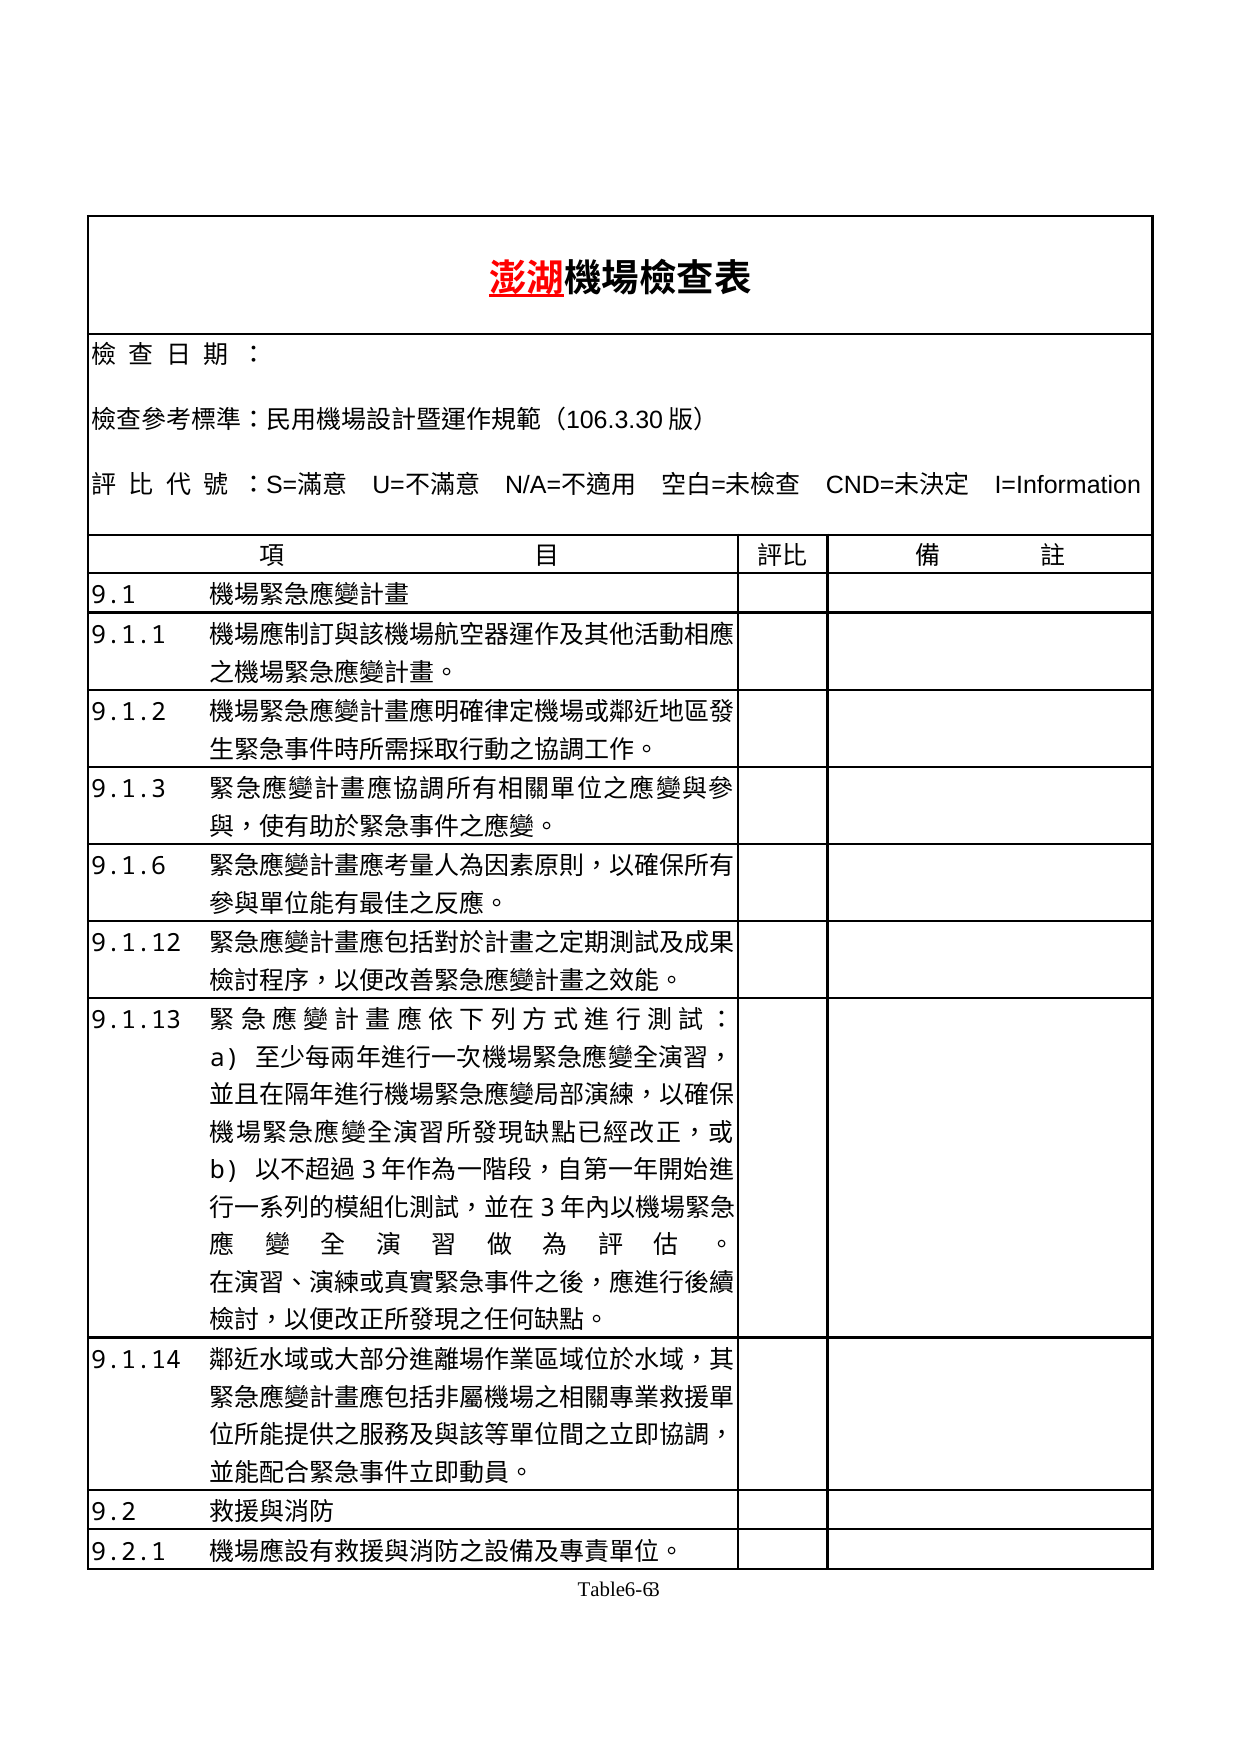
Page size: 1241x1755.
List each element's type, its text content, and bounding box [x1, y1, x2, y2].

table_cell 9.1.6 [89, 845, 207, 920]
table_cell [829, 999, 1151, 1336]
table_cell 9.1.2 [89, 691, 207, 766]
table_cell 9.1 [89, 574, 207, 611]
table_cell [829, 1530, 1151, 1568]
table_cell [829, 922, 1151, 997]
table_cell 9.1.14 [89, 1339, 207, 1488]
table_cell 項 目 [207, 536, 737, 572]
table_cell [739, 845, 826, 920]
table_cell 機場緊急應變計畫應明確律定機場或鄰近地區發生緊急事件時所需採取行動之協調工作。 [207, 691, 737, 766]
table_cell 緊急應變計畫應考量人為因素原則，以確保所有參與單位能有最佳之反應。 [207, 845, 737, 920]
table_cell [829, 691, 1151, 766]
table_cell 機場應設有救援與消防之設備及專責單位。 [207, 1530, 737, 1568]
table_cell 緊急應變計畫應依下列方式進行測試： a) 至少每兩年進行一次機場緊急應變全演習，並且在隔年進行機場緊急應變局部演練，以確保機場緊急應變全演習所發現缺點已經改正，或 b) 以不超過3年作為一階段，自第一年開始進行一系列的模組化測試，並在3年內以機場緊急應變全演習做為評估。 在演習、演練或真實緊急事件之後，應進行後續檢討，以便改正所發現之任何缺點。 [207, 999, 737, 1336]
table_cell [739, 614, 826, 688]
table_cell [829, 768, 1151, 843]
table_cell [829, 1339, 1151, 1488]
table_header 澎湖機場檢查表 [89, 217, 1151, 333]
table_cell 9.1.1 [89, 614, 207, 688]
table_cell 緊急應變計畫應包括對於計畫之定期測試及成果檢討程序，以便改善緊急應變計畫之效能。 [207, 922, 737, 997]
table_cell [829, 614, 1151, 688]
table_cell 9.2.1 [89, 1530, 207, 1568]
table_cell 檢 查 日 期 ： 檢查參考標準：民用機場設計暨運作規範（106.3.30版） 評 比 代 號 ：S=滿意 U=不滿意 N/A=不適用 空白=未檢查 CND=未決定 I=Information [89, 335, 1151, 533]
table_cell [829, 845, 1151, 920]
table_cell [739, 1530, 826, 1568]
table_cell 評比 [739, 536, 826, 572]
table_cell [739, 1339, 826, 1488]
table_cell [829, 574, 1151, 611]
table_cell 救援與消防 [207, 1491, 737, 1528]
table_cell 9.2 [89, 1491, 207, 1528]
table_cell [739, 768, 826, 843]
table_cell [739, 922, 826, 997]
table_cell 緊急應變計畫應協調所有相關單位之應變與參與，使有助於緊急事件之應變。 [207, 768, 737, 843]
table_cell 機場應制訂與該機場航空器運作及其他活動相應之機場緊急應變計畫。 [207, 614, 737, 688]
table_cell 機場緊急應變計畫 [207, 574, 737, 611]
table_cell 鄰近水域或大部分進離場作業區域位於水域，其緊急應變計畫應包括非屬機場之相關專業救援單位所能提供之服務及與該等單位間之立即協調，並能配合緊急事件立即動員。 [207, 1339, 737, 1488]
table_cell [739, 1491, 826, 1528]
table_cell 備 註 [829, 536, 1151, 572]
table_cell [739, 999, 826, 1336]
table_cell [89, 536, 207, 572]
table_cell [739, 574, 826, 611]
table_cell 9.1.13 [89, 999, 207, 1336]
table_cell 9.1.3 [89, 768, 207, 843]
table_cell [829, 1491, 1151, 1528]
table_cell 9.1.12 [89, 922, 207, 997]
table_cell [739, 691, 826, 766]
